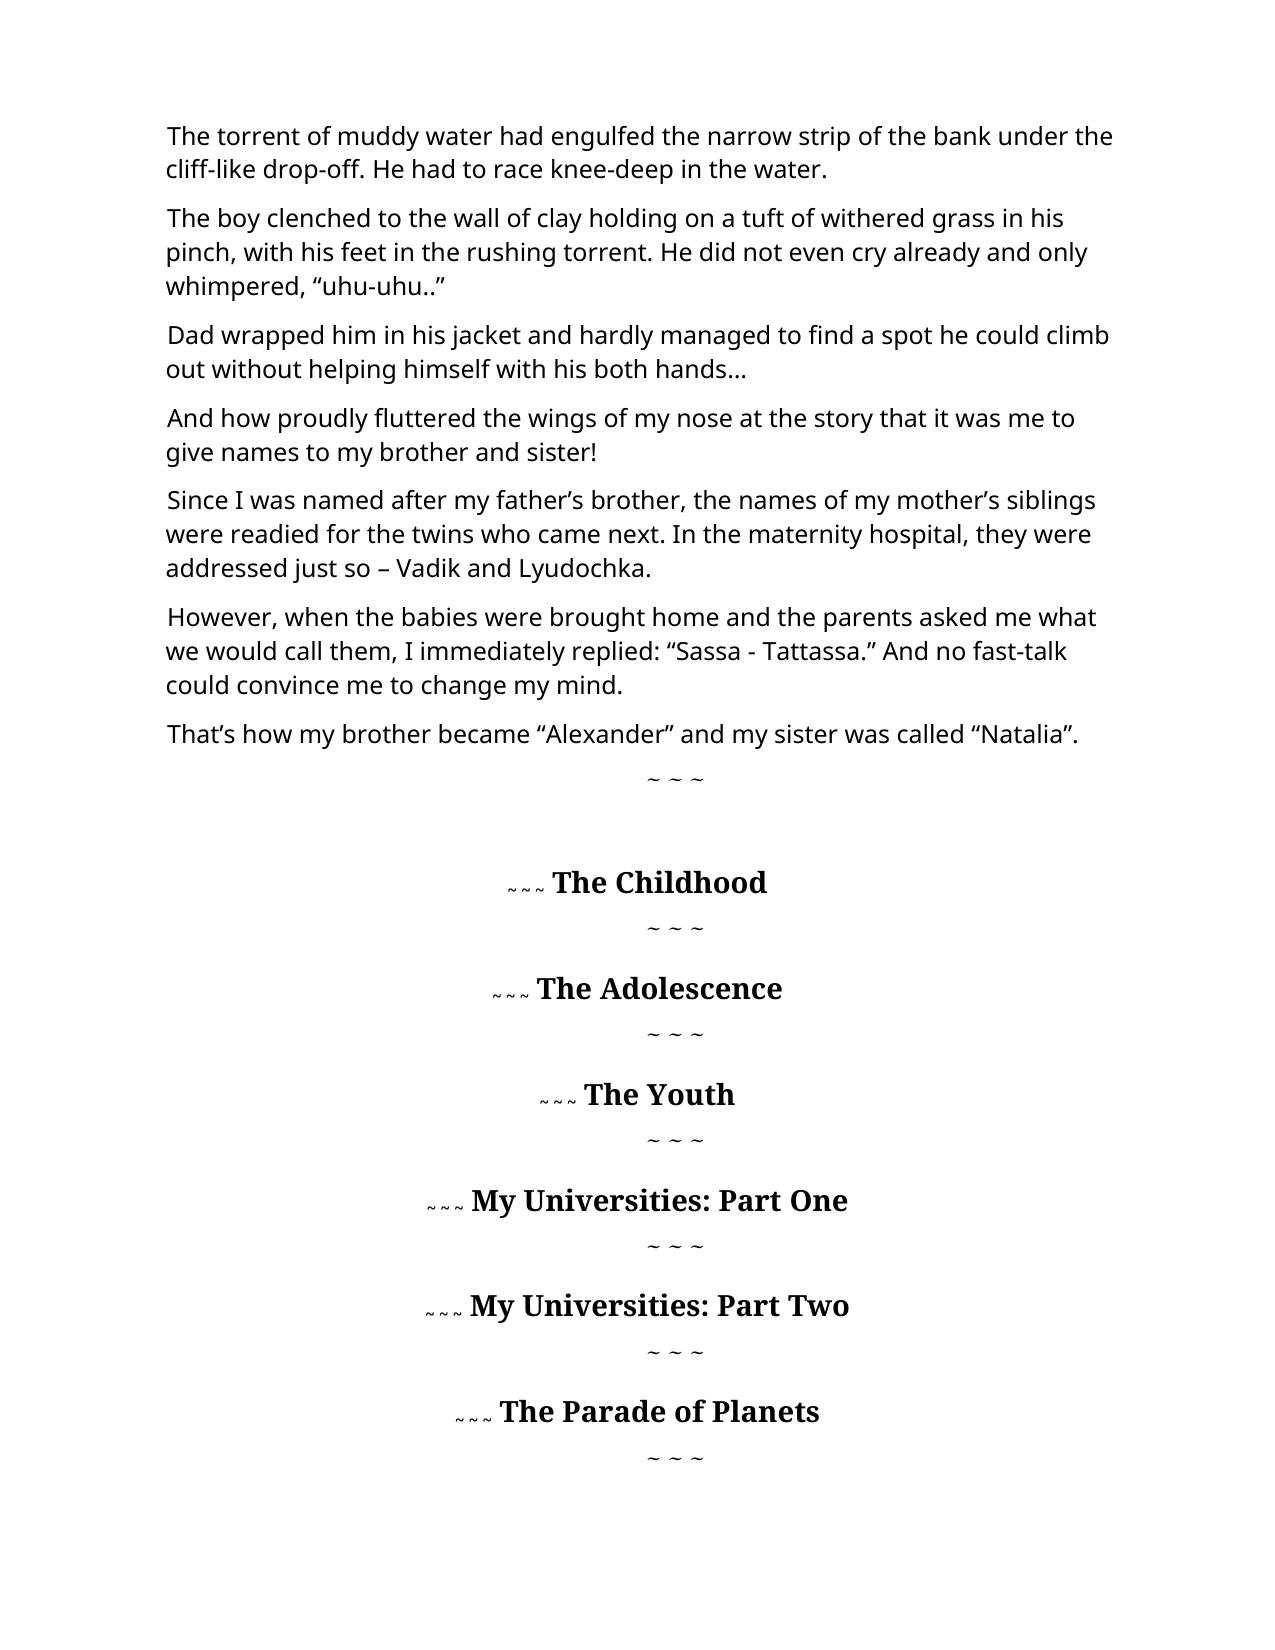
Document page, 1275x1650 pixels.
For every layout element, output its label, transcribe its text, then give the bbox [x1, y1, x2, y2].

text That’s how my brother became “Alexander” and my sister was called “Natalia”. [165, 717, 1118, 751]
subtitle ~ ~ ~ [156, 1444, 1118, 1473]
text However, when the babies were brought home and the parents asked me what we would call them, I immediately replied: “Sassa - Tattassa.” And no fast-talk could convince me to change my mind. [165, 600, 1118, 702]
text The torrent of muddy water had engulfed the narrow strip of the bank under the cliff-like drop-off. He had to race knee-deep in the water. [165, 118, 1118, 186]
text And how proudly fluttered the wings of my nose at the story that it was me to give names to my brother and sister! [165, 400, 1118, 468]
subtitle ~ ~ ~ The Adolescence [156, 968, 1118, 1008]
subtitle ~ ~ ~ [156, 1338, 1118, 1367]
subtitle ~ ~ ~ The Childhood [156, 862, 1118, 902]
text The boy clenched to the wall of clay holding on a tuft of withered grass in his pinch, with his feet in the rushing torrent. He did not even cry already and only whimpered, “uhu-uhu..” [165, 201, 1118, 303]
subtitle ~ ~ ~ My Universities: Part Two [156, 1286, 1118, 1325]
subtitle ~ ~ ~ The Youth [156, 1074, 1118, 1113]
subtitle ~ ~ ~ [156, 1020, 1118, 1049]
subtitle ~ ~ ~ [156, 765, 1118, 794]
subtitle ~ ~ ~ My Universities: Part One [156, 1180, 1118, 1219]
subtitle ~ ~ ~ [156, 1126, 1118, 1155]
text Since I was named after my father’s brother, the names of my mother’s siblings were readied for the twins who came next. In the maternity hospital, they were addressed just so – Vadik and Lyudochka. [165, 483, 1118, 585]
subtitle ~ ~ ~ The Parade of Planets [156, 1392, 1118, 1431]
text Dad wrapped him in his jacket and hardly managed to find a spot he could climb out without helping himself with his both hands… [165, 318, 1118, 386]
subtitle ~ ~ ~ [156, 1232, 1118, 1261]
subtitle ~ ~ ~ [156, 914, 1118, 943]
